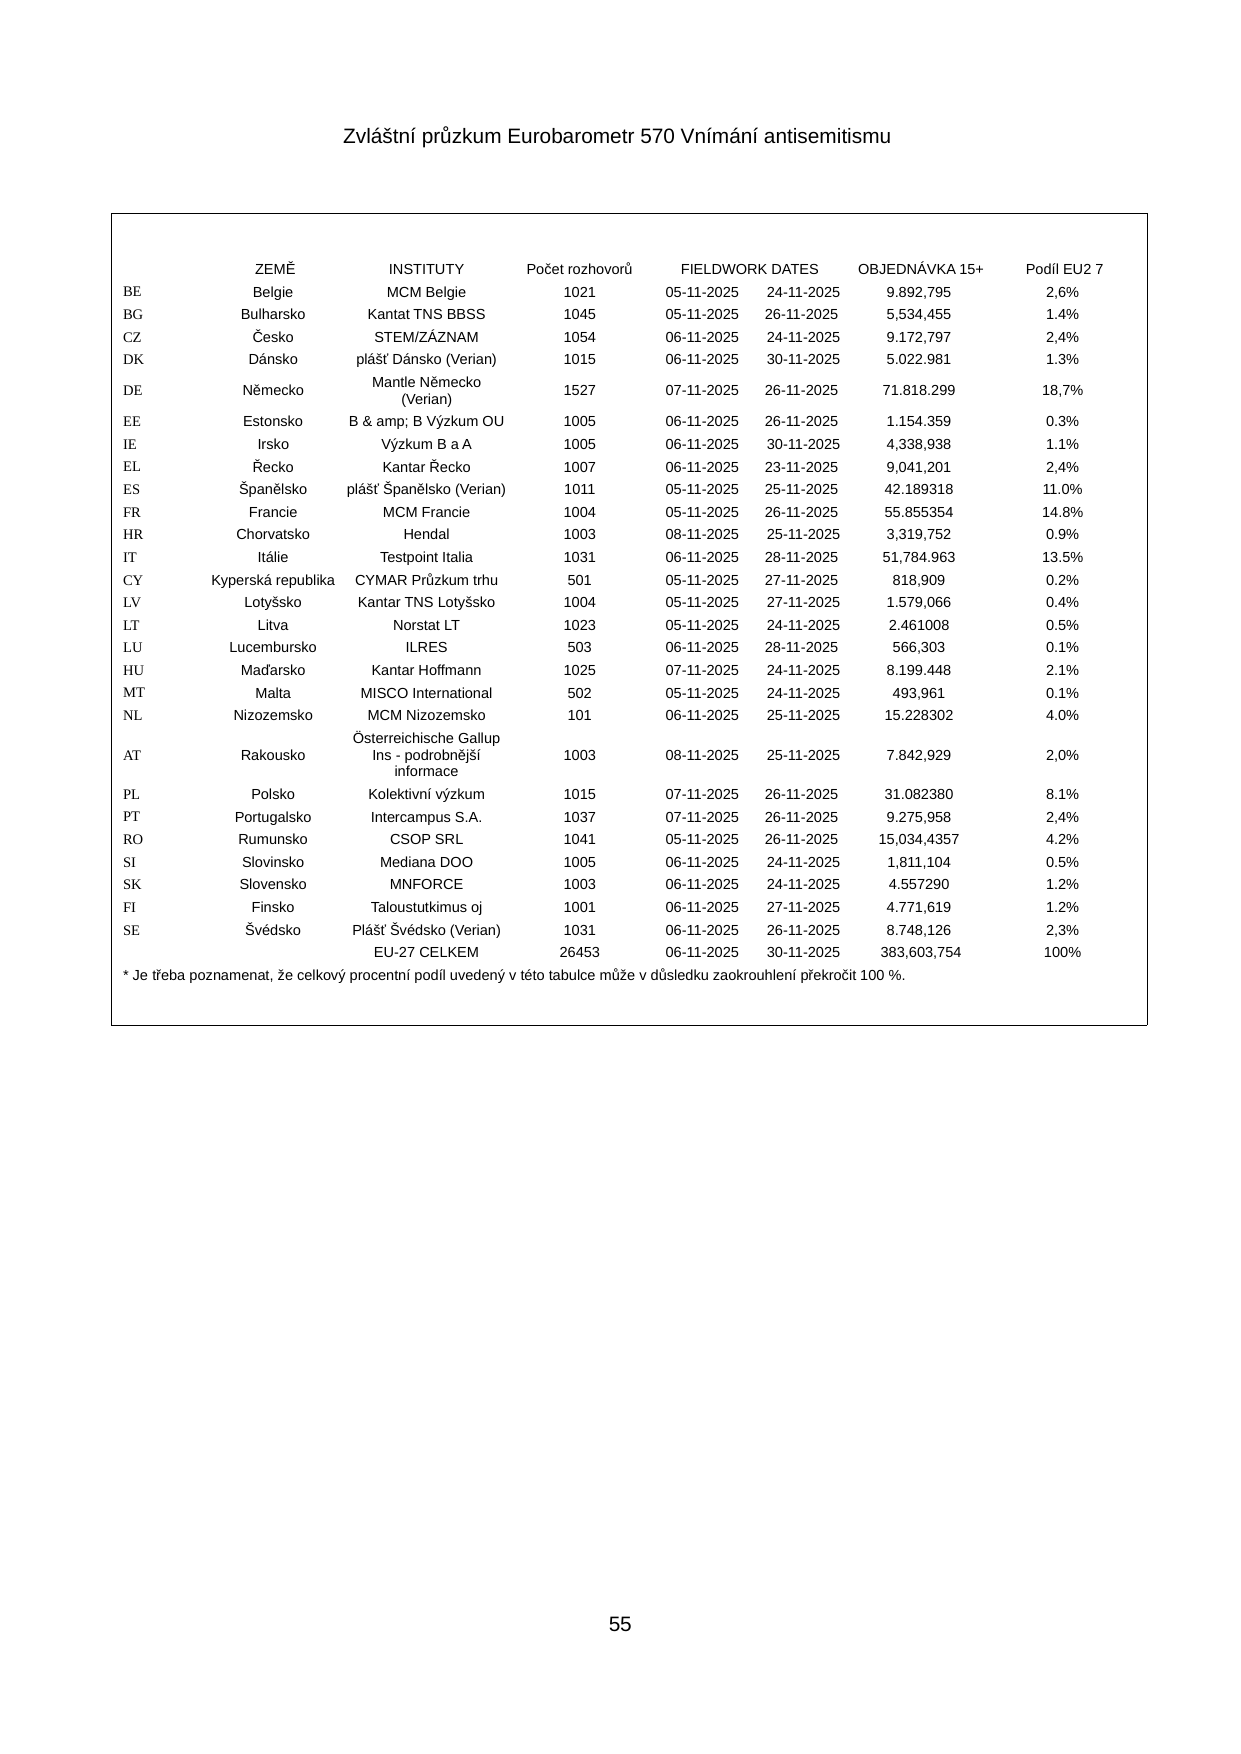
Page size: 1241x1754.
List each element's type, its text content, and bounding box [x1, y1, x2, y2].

table_cell 05-11-2025 [648, 478, 756, 501]
table_cell 26453 [511, 941, 648, 963]
table_cell MNFORCE [342, 873, 511, 896]
table_cell 1.154.359 [851, 410, 991, 433]
table_cell 24-11-2025 [756, 326, 851, 348]
table_cell B & amp; B Výzkum OU [342, 410, 511, 433]
table_cell 26-11-2025 [756, 371, 851, 410]
table_cell 15,034,4357 [851, 828, 991, 851]
table_cell CY [120, 568, 208, 591]
table_cell Německo [208, 371, 342, 410]
table_cell Rumunsko [208, 828, 342, 851]
table_header Podíl EU2 7 [991, 258, 1138, 280]
table_cell 9,041,201 [851, 455, 991, 478]
table_cell HR [120, 523, 208, 546]
table_cell 26-11-2025 [756, 303, 851, 326]
table_cell 42.189318 [851, 478, 991, 501]
table_cell 2,6% [991, 280, 1138, 303]
table_cell DE [120, 371, 208, 410]
table_cell 0.3% [991, 410, 1138, 433]
table_header Počet rozhovorů [511, 258, 648, 280]
table_cell 1527 [511, 371, 648, 410]
table_cell 06-11-2025 [648, 873, 756, 896]
table_header INSTITUTY [342, 258, 511, 280]
table_cell 24-11-2025 [756, 873, 851, 896]
table_cell 30-11-2025 [756, 433, 851, 455]
table_cell 2,3% [991, 918, 1138, 941]
table_cell 0.5% [991, 614, 1138, 636]
table_cell IE [120, 433, 208, 455]
table_cell plášť Španělsko (Verian) [342, 478, 511, 501]
table_cell Maďarsko [208, 659, 342, 681]
table_cell Slovensko [208, 873, 342, 896]
table_cell FI [120, 896, 208, 918]
table_cell MCM Nizozemsko [342, 704, 511, 727]
table_cell 2.1% [991, 659, 1138, 681]
table_header FIELDWORK DATES [648, 258, 851, 280]
table_cell MCM Belgie [342, 280, 511, 303]
table_cell 51,784.963 [851, 546, 991, 568]
table_cell 493,961 [851, 681, 991, 704]
table_cell 1041 [511, 828, 648, 851]
table_cell 1031 [511, 546, 648, 568]
table_cell Kantat TNS BBSS [342, 303, 511, 326]
table_cell 0.2% [991, 568, 1138, 591]
table_cell Kolektivní výzkum [342, 783, 511, 805]
table_cell EL [120, 455, 208, 478]
table_cell DK [120, 348, 208, 371]
table_cell Kantar Řecko [342, 455, 511, 478]
table_cell 7.842,929 [851, 727, 991, 783]
table_cell 26-11-2025 [756, 828, 851, 851]
table_cell HU [120, 659, 208, 681]
table_cell CSOP SRL [342, 828, 511, 851]
table_cell 1031 [511, 918, 648, 941]
table_cell Španělsko [208, 478, 342, 501]
table_cell EU-27 CELKEM [342, 941, 511, 963]
table_cell 1054 [511, 326, 648, 348]
table_cell 28-11-2025 [756, 636, 851, 659]
table_cell [120, 941, 208, 963]
table_cell 9.172,797 [851, 326, 991, 348]
table_cell 26-11-2025 [756, 918, 851, 941]
table_cell ILRES [342, 636, 511, 659]
table_cell Belgie [208, 280, 342, 303]
table_cell Itálie [208, 546, 342, 568]
table_cell 1005 [511, 410, 648, 433]
table_cell NL [120, 704, 208, 727]
table_cell 14.8% [991, 501, 1138, 523]
table_cell 1.2% [991, 873, 1138, 896]
table_cell 8.199.448 [851, 659, 991, 681]
table_cell 1015 [511, 348, 648, 371]
table_cell 06-11-2025 [648, 918, 756, 941]
table_cell STEM/ZÁZNAM [342, 326, 511, 348]
table_cell 05-11-2025 [648, 501, 756, 523]
table_cell Mantle Německo (Verian) [342, 371, 511, 410]
table_cell 2.461008 [851, 614, 991, 636]
table_cell 24-11-2025 [756, 659, 851, 681]
table_cell Litva [208, 614, 342, 636]
table_cell Intercampus S.A. [342, 805, 511, 828]
table_cell 2,4% [991, 326, 1138, 348]
table_cell 1004 [511, 501, 648, 523]
table_cell 08-11-2025 [648, 727, 756, 783]
table_cell 0.1% [991, 636, 1138, 659]
table_cell 06-11-2025 [648, 348, 756, 371]
table_cell 1.2% [991, 896, 1138, 918]
table_cell 1011 [511, 478, 648, 501]
table_header [120, 258, 208, 280]
table_cell ES [120, 478, 208, 501]
table_cell LV [120, 591, 208, 613]
table_cell 0.9% [991, 523, 1138, 546]
table_cell [208, 941, 342, 963]
table_cell 0.4% [991, 591, 1138, 613]
table_cell PT [120, 805, 208, 828]
table_cell Estonsko [208, 410, 342, 433]
table_cell 4.557290 [851, 873, 991, 896]
table_cell 1003 [511, 873, 648, 896]
table_cell Kantar TNS Lotyšsko [342, 591, 511, 613]
table_cell Portugalsko [208, 805, 342, 828]
table_cell 11.0% [991, 478, 1138, 501]
table_cell 06-11-2025 [648, 433, 756, 455]
table_cell 1025 [511, 659, 648, 681]
table_cell LT [120, 614, 208, 636]
table_cell Hendal [342, 523, 511, 546]
table_cell 2,0% [991, 727, 1138, 783]
table_cell 1023 [511, 614, 648, 636]
table_cell 5,534,455 [851, 303, 991, 326]
table_cell 07-11-2025 [648, 805, 756, 828]
table_cell 26-11-2025 [756, 805, 851, 828]
table_cell Výzkum B a A [342, 433, 511, 455]
table_cell 501 [511, 568, 648, 591]
table_cell 2,4% [991, 805, 1138, 828]
table_cell Irsko [208, 433, 342, 455]
table_cell MCM Francie [342, 501, 511, 523]
table_cell 27-11-2025 [756, 568, 851, 591]
table_header ZEMĚ [208, 258, 342, 280]
table_cell * Je třeba poznamenat, že celkový procentní podíl uvedený v této tabulce může v důsledku zaokrouhlení překročit 100 %. [120, 964, 1138, 986]
table_cell 8.748,126 [851, 918, 991, 941]
table_cell IT [120, 546, 208, 568]
table_cell 1037 [511, 805, 648, 828]
table_cell Řecko [208, 455, 342, 478]
table_cell 71.818.299 [851, 371, 991, 410]
table_cell Francie [208, 501, 342, 523]
table_cell 26-11-2025 [756, 783, 851, 805]
table_cell 3,319,752 [851, 523, 991, 546]
table_cell Nizozemsko [208, 704, 342, 727]
table_cell 05-11-2025 [648, 280, 756, 303]
table_cell 1.3% [991, 348, 1138, 371]
table_cell 30-11-2025 [756, 941, 851, 963]
table_cell 1.4% [991, 303, 1138, 326]
table_cell 100% [991, 941, 1138, 963]
table_cell 28-11-2025 [756, 546, 851, 568]
table_cell 05-11-2025 [648, 828, 756, 851]
table_cell 07-11-2025 [648, 659, 756, 681]
table_cell 383,603,754 [851, 941, 991, 963]
table_cell Testpoint Italia [342, 546, 511, 568]
table_cell Bulharsko [208, 303, 342, 326]
table_cell 31.082380 [851, 783, 991, 805]
table_cell 1.1% [991, 433, 1138, 455]
table_cell 502 [511, 681, 648, 704]
table_cell 0.5% [991, 851, 1138, 873]
table_cell 2,4% [991, 455, 1138, 478]
table_cell 26-11-2025 [756, 501, 851, 523]
table_cell 24-11-2025 [756, 851, 851, 873]
table_cell 06-11-2025 [648, 941, 756, 963]
table_cell Rakousko [208, 727, 342, 783]
table_cell 4,338,938 [851, 433, 991, 455]
table_cell MT [120, 681, 208, 704]
table_cell 25-11-2025 [756, 727, 851, 783]
table_cell Dánsko [208, 348, 342, 371]
table_cell CZ [120, 326, 208, 348]
table_cell 25-11-2025 [756, 478, 851, 501]
table_cell AT [120, 727, 208, 783]
table_cell 818,909 [851, 568, 991, 591]
table_cell Malta [208, 681, 342, 704]
table_cell 06-11-2025 [648, 455, 756, 478]
table_cell Mediana DOO [342, 851, 511, 873]
table_header OBJEDNÁVKA 15+ [851, 258, 991, 280]
table_cell 26-11-2025 [756, 410, 851, 433]
table_cell 1015 [511, 783, 648, 805]
table_cell 24-11-2025 [756, 280, 851, 303]
table_cell 566,303 [851, 636, 991, 659]
table_cell Lucembursko [208, 636, 342, 659]
table_cell 05-11-2025 [648, 568, 756, 591]
table_cell PL [120, 783, 208, 805]
table_cell 06-11-2025 [648, 704, 756, 727]
table_cell 24-11-2025 [756, 614, 851, 636]
table_cell CYMAR Průzkum trhu [342, 568, 511, 591]
table_cell 1004 [511, 591, 648, 613]
table_cell 1005 [511, 433, 648, 455]
table_cell 8.1% [991, 783, 1138, 805]
table_cell 27-11-2025 [756, 591, 851, 613]
table_cell RO [120, 828, 208, 851]
table_cell 9.892,795 [851, 280, 991, 303]
table_cell 07-11-2025 [648, 783, 756, 805]
table_cell 05-11-2025 [648, 591, 756, 613]
table_cell 08-11-2025 [648, 523, 756, 546]
table_cell 1005 [511, 851, 648, 873]
table_cell MISCO International [342, 681, 511, 704]
table_cell Plášť Švédsko (Verian) [342, 918, 511, 941]
table_cell SK [120, 873, 208, 896]
table_cell 1021 [511, 280, 648, 303]
table_cell Norstat LT [342, 614, 511, 636]
table_cell Lotyšsko [208, 591, 342, 613]
table_cell FR [120, 501, 208, 523]
table_cell EE [120, 410, 208, 433]
table_cell Kyperská republika [208, 568, 342, 591]
table_cell 06-11-2025 [648, 546, 756, 568]
table_cell 4.2% [991, 828, 1138, 851]
table_cell Chorvatsko [208, 523, 342, 546]
table_cell plášť Dánsko (Verian) [342, 348, 511, 371]
table_cell 06-11-2025 [648, 326, 756, 348]
table_cell Polsko [208, 783, 342, 805]
table_cell 1007 [511, 455, 648, 478]
table_cell 05-11-2025 [648, 303, 756, 326]
table_cell Česko [208, 326, 342, 348]
table_cell 30-11-2025 [756, 348, 851, 371]
table_cell 0.1% [991, 681, 1138, 704]
table_cell 24-11-2025 [756, 681, 851, 704]
table_cell 1045 [511, 303, 648, 326]
table_cell 13.5% [991, 546, 1138, 568]
table_cell Kantar Hoffmann [342, 659, 511, 681]
table_cell 25-11-2025 [756, 704, 851, 727]
table_cell Finsko [208, 896, 342, 918]
table_cell BE [120, 280, 208, 303]
table_cell LU [120, 636, 208, 659]
table_cell SI [120, 851, 208, 873]
table_cell Taloustutkimus oj [342, 896, 511, 918]
table_cell 1,811,104 [851, 851, 991, 873]
table_cell 15.228302 [851, 704, 991, 727]
table_cell 55.855354 [851, 501, 991, 523]
table_cell 4.0% [991, 704, 1138, 727]
table_cell 1003 [511, 727, 648, 783]
table_cell Švédsko [208, 918, 342, 941]
table_cell 25-11-2025 [756, 523, 851, 546]
table_cell 27-11-2025 [756, 896, 851, 918]
table_cell 05-11-2025 [648, 614, 756, 636]
table_cell 06-11-2025 [648, 851, 756, 873]
table_cell Österreichische Gallup Ins - podrobnější informace [342, 727, 511, 783]
table_cell 06-11-2025 [648, 896, 756, 918]
table_cell 503 [511, 636, 648, 659]
table_cell 18,7% [991, 371, 1138, 410]
table_cell Slovinsko [208, 851, 342, 873]
table_cell 9.275,958 [851, 805, 991, 828]
table_cell 101 [511, 704, 648, 727]
table_cell 05-11-2025 [648, 681, 756, 704]
table_cell BG [120, 303, 208, 326]
table_cell 4.771,619 [851, 896, 991, 918]
table_cell 07-11-2025 [648, 371, 756, 410]
table_cell 1003 [511, 523, 648, 546]
table_cell 23-11-2025 [756, 455, 851, 478]
table_cell 1.579,066 [851, 591, 991, 613]
table_cell 1001 [511, 896, 648, 918]
table_cell 5.022.981 [851, 348, 991, 371]
table_cell 06-11-2025 [648, 410, 756, 433]
table_cell 06-11-2025 [648, 636, 756, 659]
table_cell SE [120, 918, 208, 941]
